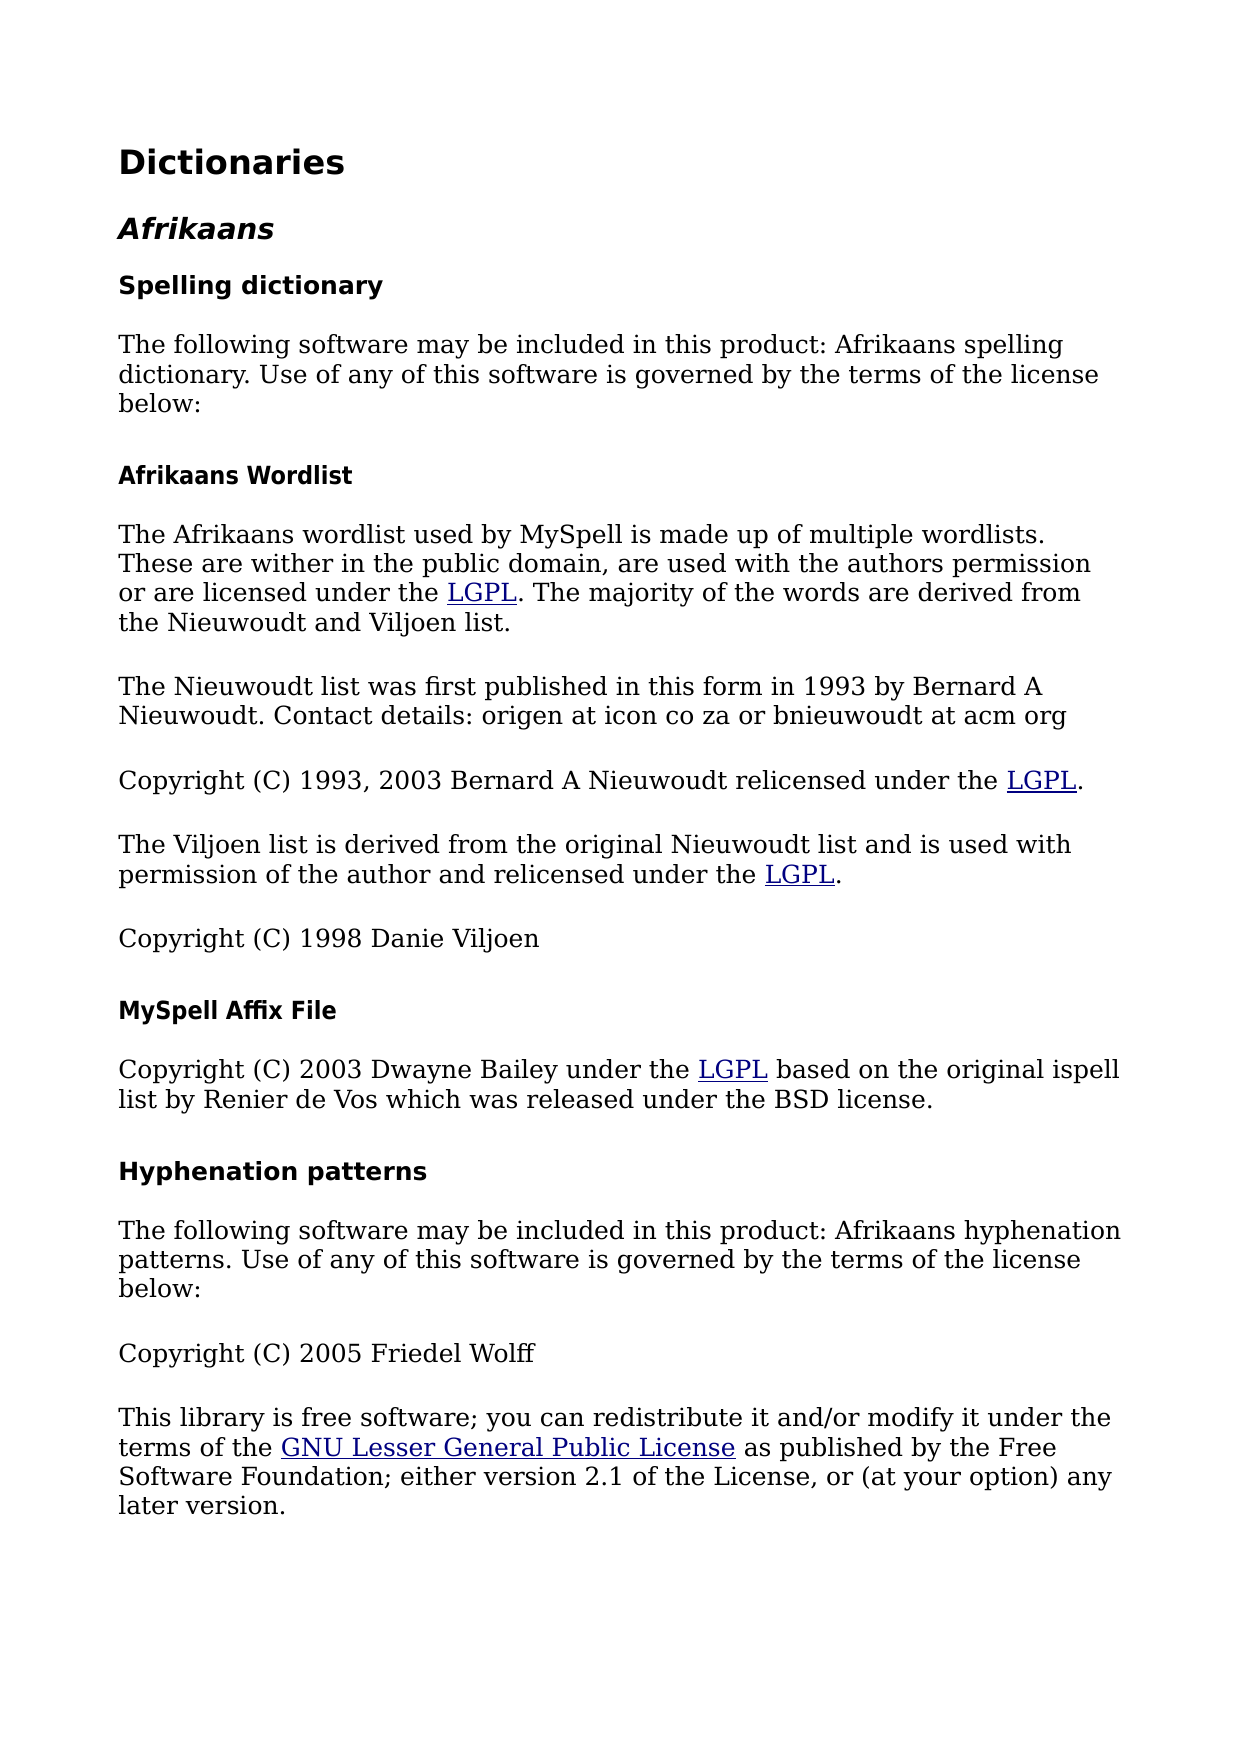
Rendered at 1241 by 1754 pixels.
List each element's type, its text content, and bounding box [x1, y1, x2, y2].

subtitle Hyphenation patterns [118, 1157, 1122, 1186]
text Copyright (C) 2003 Dwayne Bailey under the LGPL based on the original ispell list by Renier de Vos which was released under the BSD license. [118, 1056, 1122, 1114]
subtitle Afrikaans [118, 212, 1122, 246]
text The Afrikaans wordlist used by MySpell is made up of multiple wordlists. These are wither in the public domain, are used with the authors permission or are licensed under the LGPL. The majority of the words are derived from the Nieuwoudt and Viljoen list. [118, 520, 1122, 637]
text The following software may be included in this product: Afrikaans hyphenation patterns. Use of any of this software is governed by the terms of the license below: [118, 1216, 1122, 1304]
text The following software may be included in this product: Afrikaans spelling dictionary. Use of any of this software is governed by the terms of the license below: [118, 331, 1122, 418]
text The Nieuwoudt list was first published in this form in 1993 by Bernard A Nieuwoudt. Contact details: origen at icon co za or bnieuwoudt at acm org [118, 672, 1122, 731]
text Copyright (C) 2005 Friedel Wolff [118, 1339, 1122, 1368]
subtitle Dictionaries [118, 143, 1122, 182]
text The Viljoen list is derived from the original Nieuwoudt list and is used with permission of the author and relicensed under the LGPL. [118, 831, 1122, 889]
text Copyright (C) 1993, 2003 Bernard A Nieuwoudt relicensed under the LGPL. [118, 766, 1122, 795]
subtitle MySpell Affix File [118, 996, 1122, 1026]
subtitle Spelling dictionary [118, 271, 1122, 301]
text This library is free software; you can redistribute it and/or modify it under the terms of the GNU Lesser General Public License as published by the Free Software Foundation; either version 2.1 of the License, or (at your option) any later version. [118, 1404, 1122, 1520]
subtitle Afrikaans Wordlist [118, 461, 1122, 490]
text Copyright (C) 1998 Danie Viljoen [118, 924, 1122, 954]
